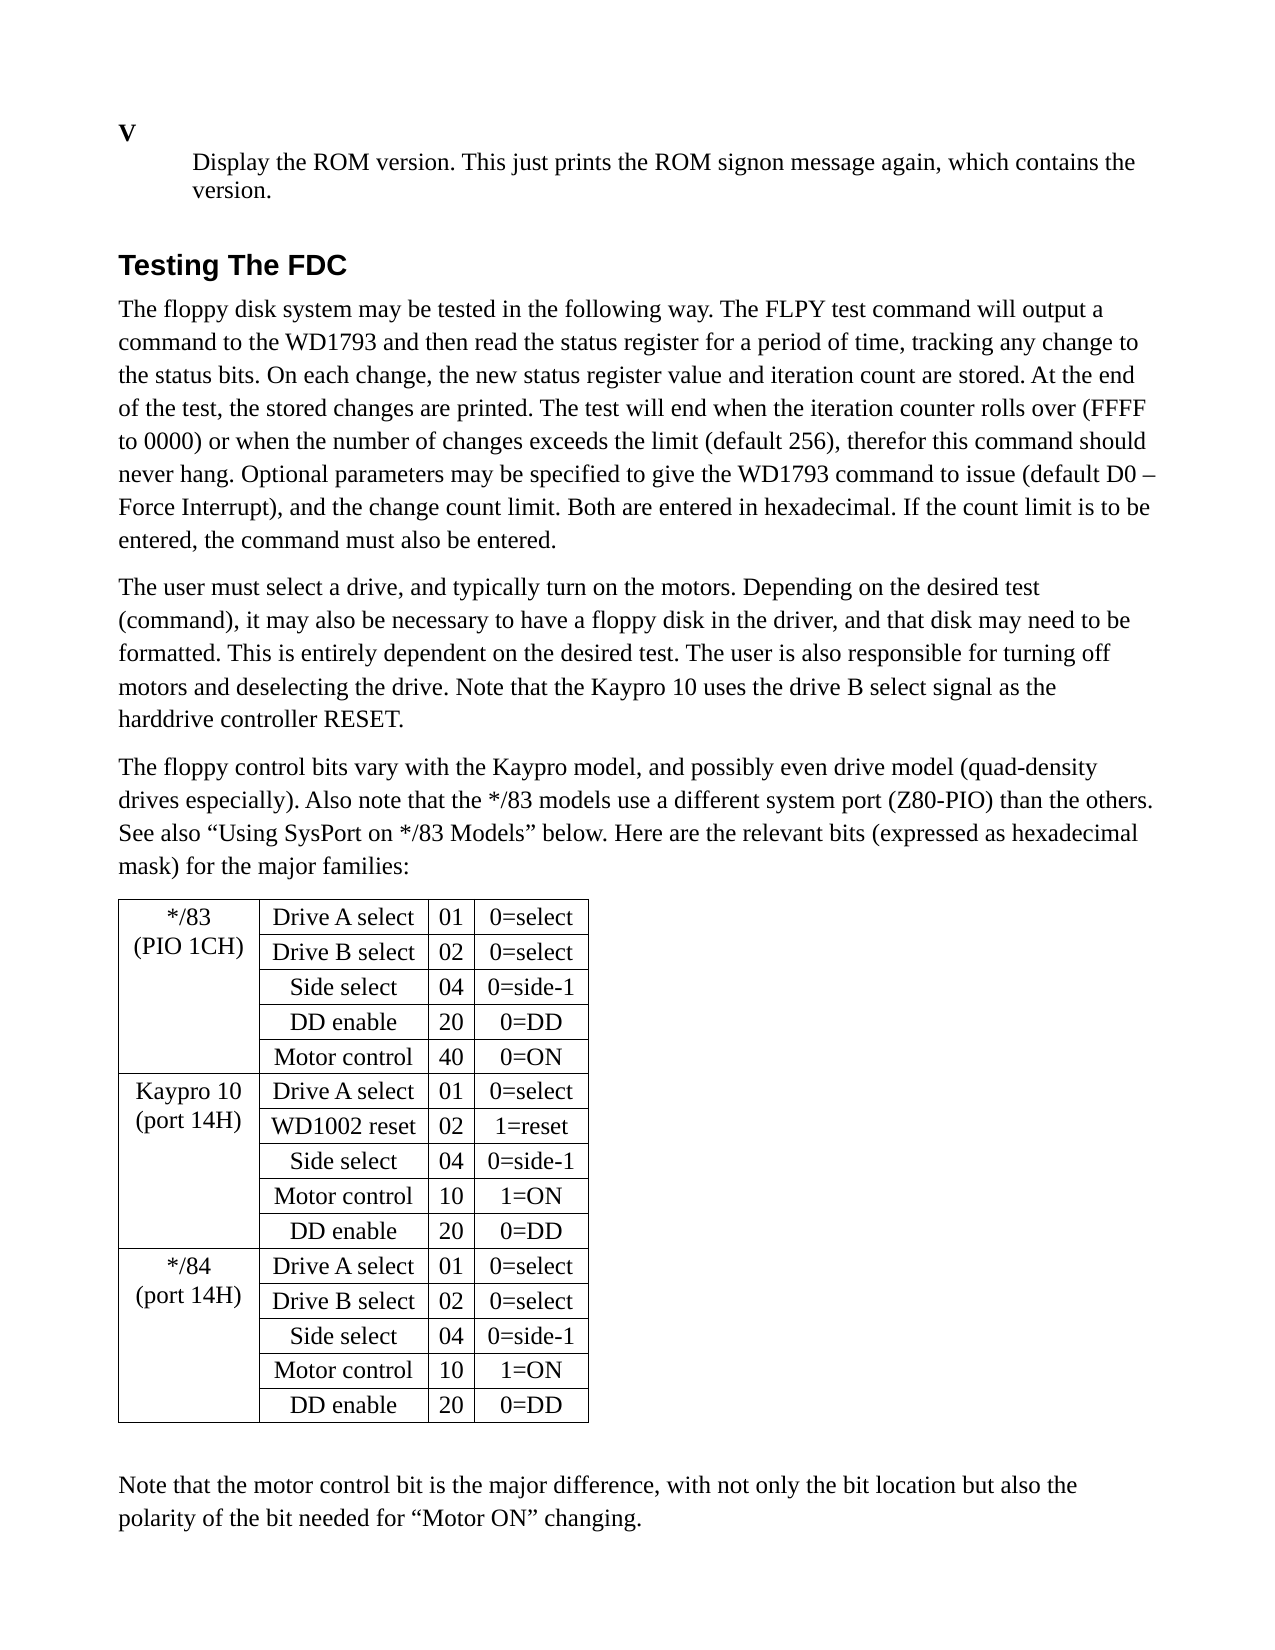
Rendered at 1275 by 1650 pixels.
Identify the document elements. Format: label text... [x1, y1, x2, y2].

table_cell DD enable [260, 1389, 428, 1422]
table_cell Motor control [260, 1040, 428, 1073]
table_cell 1=reset [475, 1109, 588, 1143]
table_cell Side select [260, 970, 428, 1003]
table_cell DD enable [260, 1214, 428, 1248]
table_cell WD1002 reset [260, 1109, 428, 1143]
text The floppy control bits vary with the Kaypro model, and possibly even drive model (quad-density drives especially). Also note that the */83 models use a different system port (Z80-PIO) than the others. See also “Using SysPort on */83 Models” below. Here are the relevant bits (expressed as hexadecimal mask) for the major families: [118, 752, 1157, 880]
table_cell Side select [260, 1144, 428, 1178]
table_cell 20 [429, 1214, 474, 1248]
table_cell 10 [429, 1354, 474, 1387]
table_cell 1=ON [475, 1179, 588, 1213]
table_cell 0=DD [475, 1214, 588, 1248]
table_header Drive A select [260, 900, 428, 934]
text V [118, 118, 1157, 147]
table_cell 0=side-1 [475, 1144, 588, 1178]
table_cell 02 [429, 1284, 474, 1318]
table_cell 04 [429, 1144, 474, 1178]
table_cell 0=DD [475, 1389, 588, 1422]
table_cell Drive B select [260, 935, 428, 969]
table_cell 0=side-1 [475, 1319, 588, 1352]
table_cell 20 [429, 1389, 474, 1422]
table_cell 0=ON [475, 1040, 588, 1073]
table_cell Drive A select [260, 1074, 428, 1108]
table_cell 04 [429, 1319, 474, 1352]
table_cell 10 [429, 1179, 474, 1213]
text Display the ROM version. This just prints the ROM signon message again, which contains the version. [192, 147, 1157, 204]
table_cell DD enable [260, 1005, 428, 1038]
subtitle Testing The FDC [118, 248, 1157, 281]
table_cell Kaypro 10 (port 14H) [119, 1074, 259, 1248]
table_cell 20 [429, 1005, 474, 1038]
table_cell 02 [429, 1109, 474, 1143]
table_header 0=select [475, 900, 588, 934]
table_cell Motor control [260, 1179, 428, 1213]
table_cell 0=select [475, 1249, 588, 1283]
table_cell 0=select [475, 1074, 588, 1108]
table_cell 0=select [475, 1284, 588, 1318]
table_cell 0=select [475, 935, 588, 969]
table_cell 1=ON [475, 1354, 588, 1387]
table_cell Drive B select [260, 1284, 428, 1318]
table_cell */84 (port 14H) [119, 1249, 259, 1422]
table_header 01 [429, 900, 474, 934]
table_cell 04 [429, 970, 474, 1003]
text Note that the motor control bit is the major difference, with not only the bit location but also the polarity of the bit needed for “Motor ON” changing. [118, 1470, 1157, 1532]
table_cell Drive A select [260, 1249, 428, 1283]
table_cell 0=side-1 [475, 970, 588, 1003]
table_cell 0=DD [475, 1005, 588, 1038]
table_cell 01 [429, 1249, 474, 1283]
table_cell Side select [260, 1319, 428, 1352]
table_cell 40 [429, 1040, 474, 1073]
text The user must select a drive, and typically turn on the motors. Depending on the desired test (command), it may also be necessary to have a floppy disk in the driver, and that disk may need to be formatted. This is entirely dependent on the desired test. The user is also responsible for turning off motors and deselecting the drive. Note that the Kaypro 10 uses the drive B select signal as the harddrive controller RESET. [118, 572, 1157, 733]
table_cell 01 [429, 1074, 474, 1108]
text The floppy disk system may be tested in the following way. The FLPY test command will output a command to the WD1793 and then read the status register for a period of time, tracking any change to the status bits. On each change, the new status register value and iteration count are stored. At the end of the test, the stored changes are printed. The test will end when the iteration counter rolls over (FFFF to 0000) or when the number of changes exceeds the limit (default 256), therefor this command should never hang. Optional parameters may be specified to give the WD1793 command to issue (default D0 – Force Interrupt), and the change count limit. Both are entered in hexadecimal. If the count limit is to be entered, the command must also be entered. [118, 294, 1157, 554]
table_cell 02 [429, 935, 474, 969]
table_header */83 (PIO 1CH) [119, 900, 259, 1073]
table_cell Motor control [260, 1354, 428, 1387]
